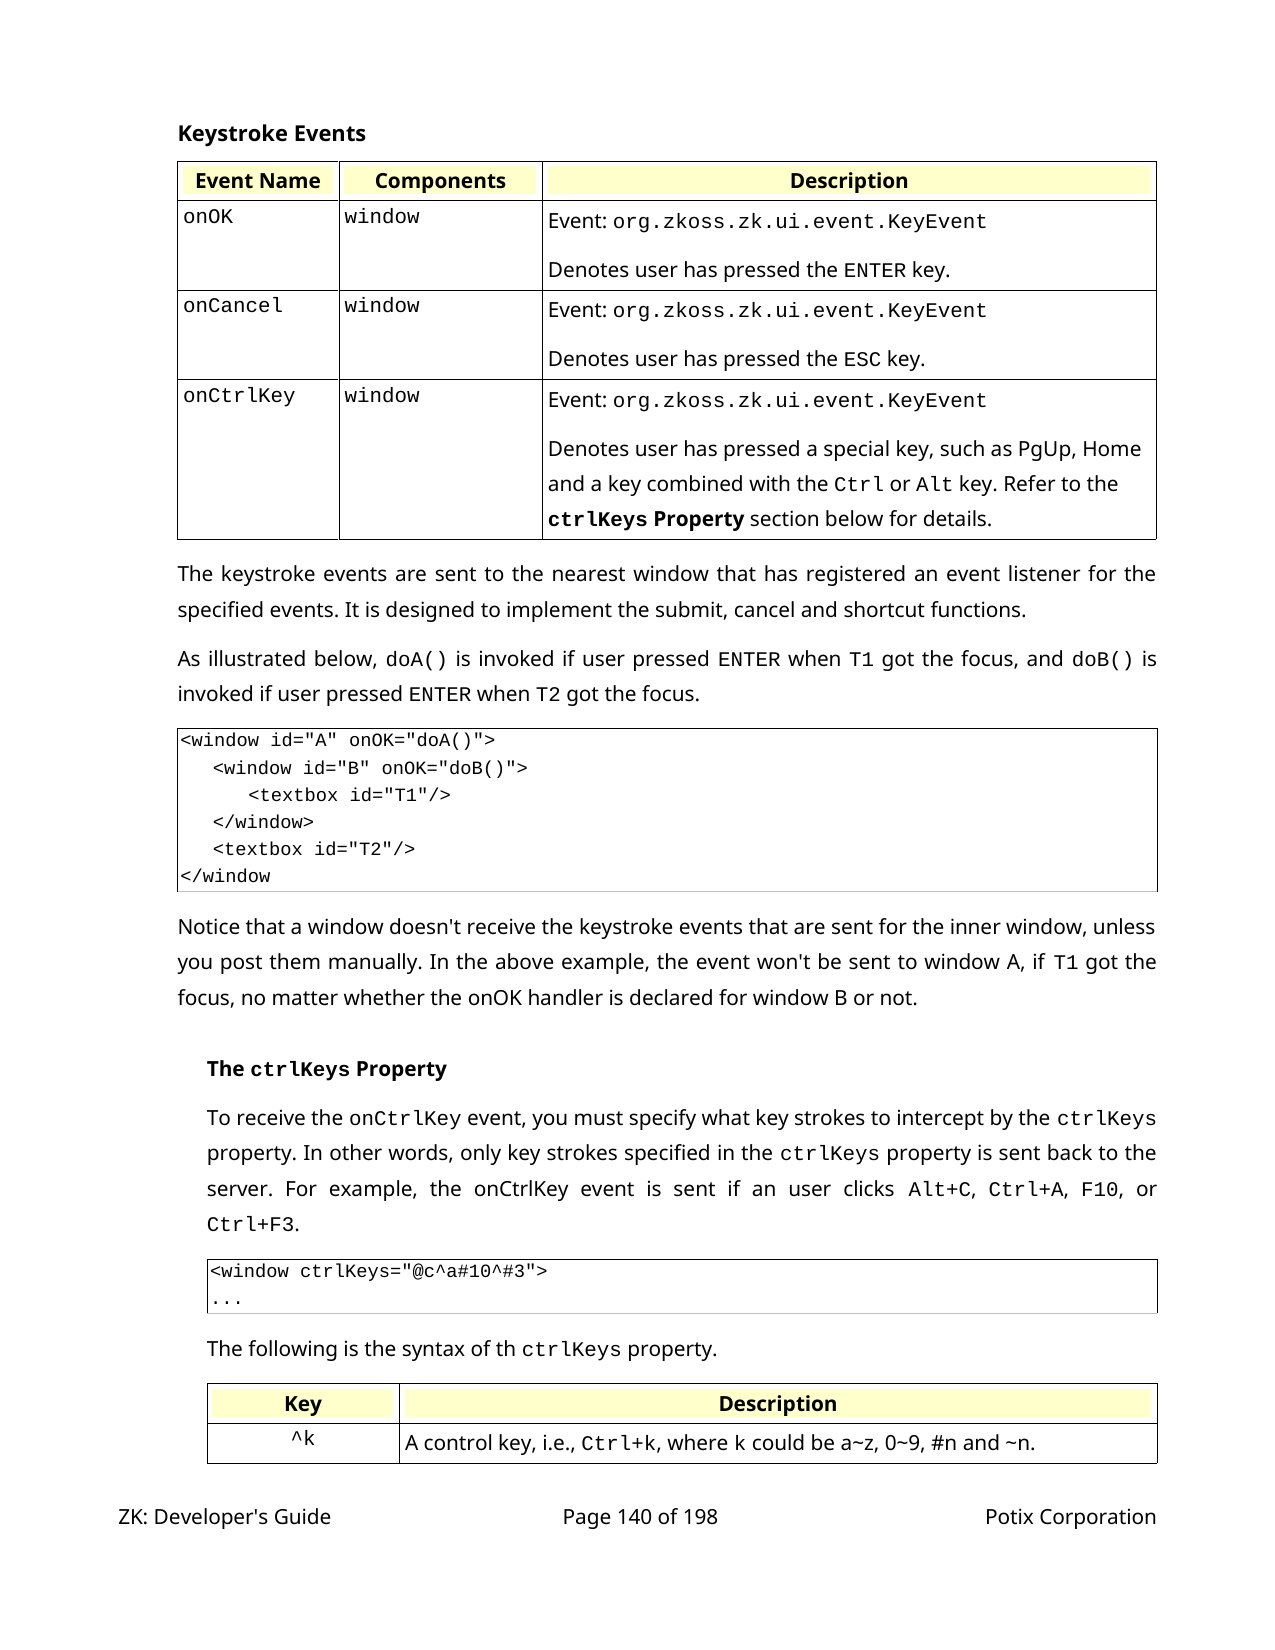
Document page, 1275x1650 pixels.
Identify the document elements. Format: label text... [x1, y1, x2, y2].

text <window ctrlKeys="@c^a#10^#3"> [208, 1260, 1157, 1283]
text <textbox id="T1"/> [178, 783, 1157, 807]
table_cell onCtrlKey [178, 380, 338, 539]
table_cell onCancel [178, 291, 338, 379]
text <textbox id="T2"/> [178, 837, 1157, 861]
table_cell Event: org.zkoss.zk.ui.event.KeyEvent Denotes user has pressed a special key, such as PgUp, Home and a key combined with the Ctrl or Alt key. Refer to the ctrlKeys Property section below for details. [543, 380, 1156, 539]
table_cell A control key, i.e., Ctrl+k, where k could be a~z, 0~9, #n and ~n. [400, 1424, 1157, 1463]
table_cell window [340, 291, 542, 379]
text </window> [178, 810, 1157, 834]
table_header Description [543, 162, 1156, 200]
table_header Components [340, 162, 542, 200]
text As illustrated below, doA() is invoked if user pressed ENTER when T1 got the focus, and doB() is invoked if user pressed ENTER when T2 got the focus. [177, 644, 1157, 708]
table_cell Event: org.zkoss.zk.ui.event.KeyEvent Denotes user has pressed the ESC key. [543, 291, 1156, 379]
text To receive the onCtrlKey event, you must specify what key strokes to intercept by the ctrlKeys property. In other words, only key strokes specified in the ctrlKeys property is sent back to the server. For example, the onCtrlKey event is sent if an user clicks Alt+C, Ctrl+A, F10, or Ctrl+F3. [207, 1103, 1157, 1238]
subtitle The ctrlKeys Property [207, 1054, 1157, 1082]
text The following is the syntax of th ctrlKeys property. [207, 1334, 1157, 1362]
table_cell Event: org.zkoss.zk.ui.event.KeyEvent Denotes user has pressed the ENTER key. [543, 201, 1156, 290]
table_cell ^k [208, 1424, 399, 1463]
subtitle Keystroke Events [177, 118, 1157, 148]
table_cell onOK [178, 201, 338, 290]
table_header Event Name [178, 162, 338, 200]
text The keystroke events are sent to the nearest window that has registered an event listener for the specified events. It is designed to implement the submit, cancel and shortcut functions. [177, 559, 1157, 623]
table_cell window [340, 201, 542, 290]
table_header Description [400, 1384, 1157, 1423]
text <window id="B" onOK="doB()"> [178, 756, 1157, 780]
text <window id="A" onOK="doA()"> [178, 729, 1157, 753]
text Notice that a window doesn't receive the keystroke events that are sent for the inner window, unless you post them manually. In the above example, the event won't be sent to window A, if T1 got the focus, no matter whether the onOK handler is declared for window B or not. [177, 912, 1157, 1011]
table_header Key [208, 1384, 399, 1423]
table_cell window [340, 380, 542, 539]
text </window [178, 864, 1157, 891]
text ... [208, 1286, 1157, 1313]
